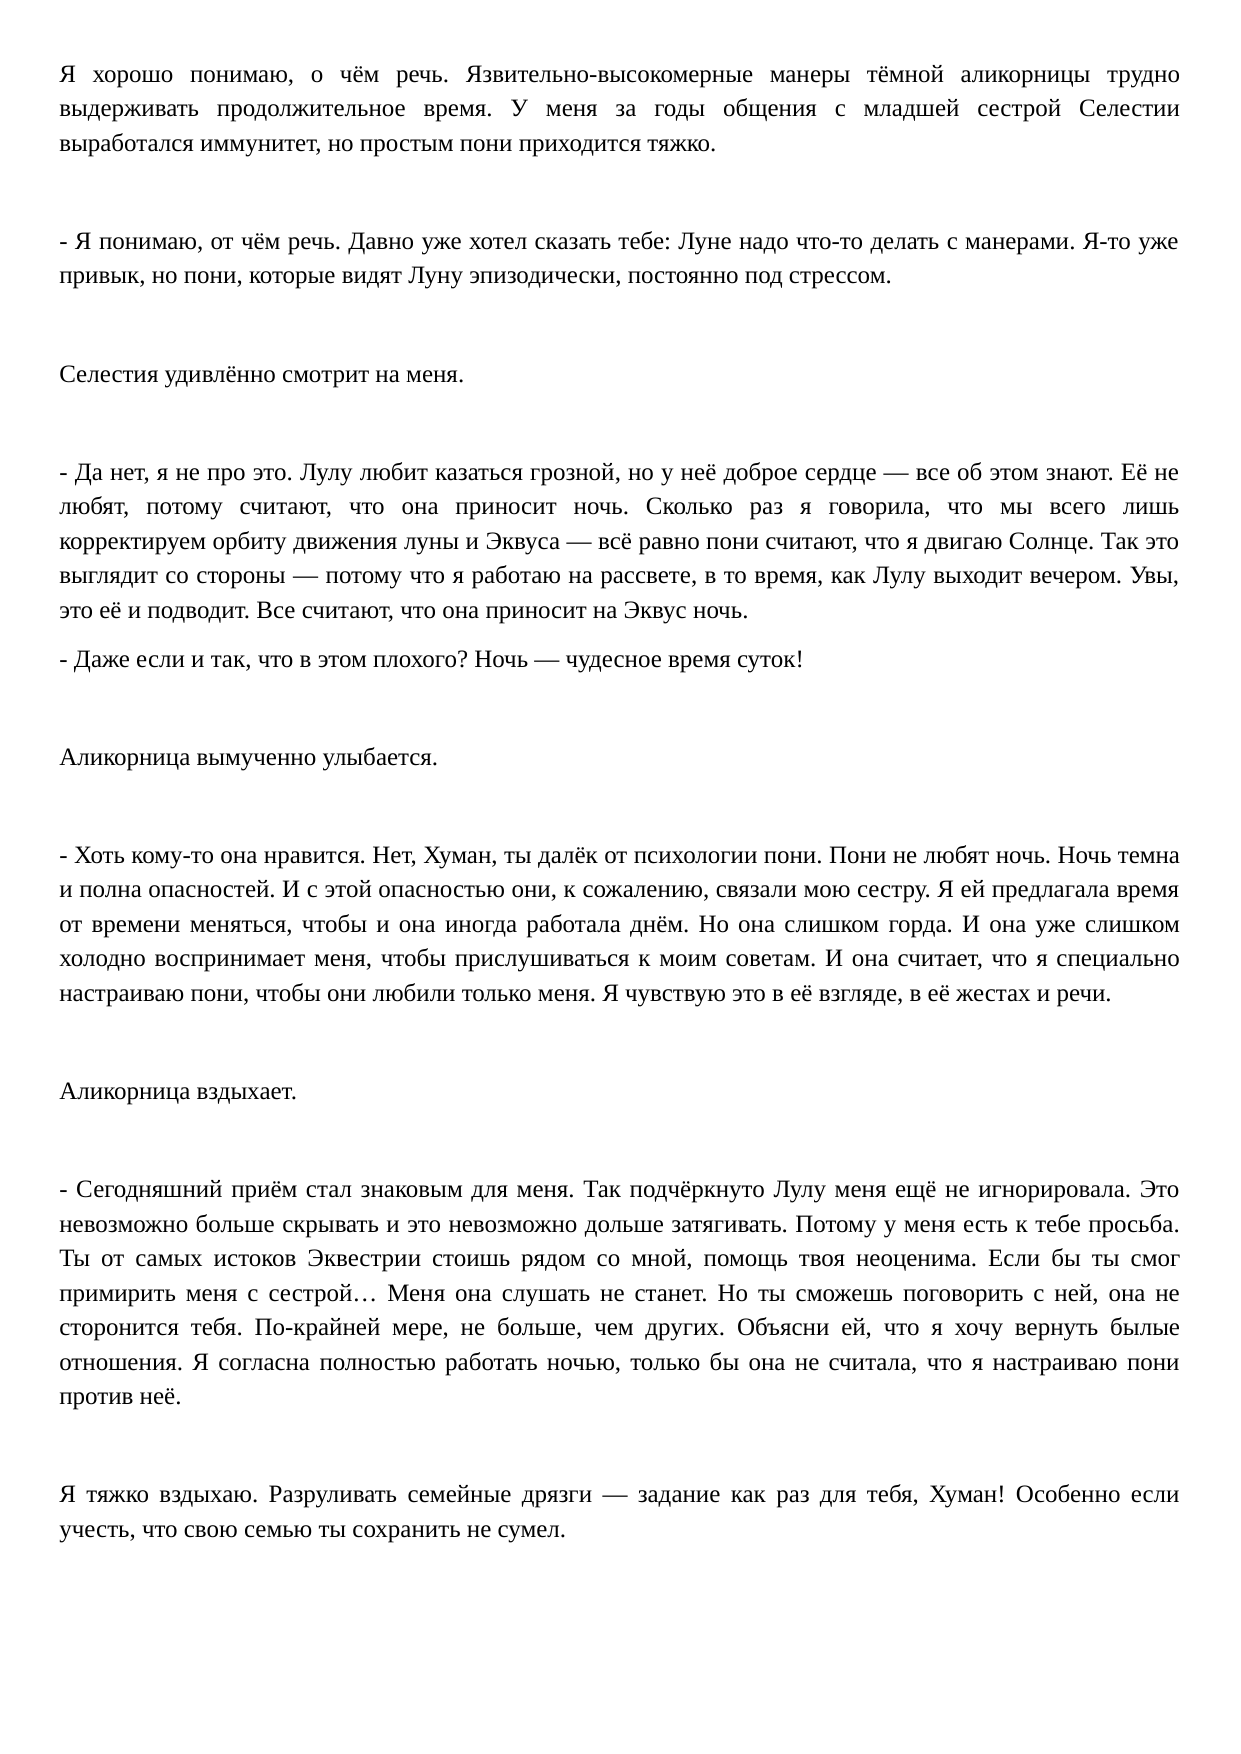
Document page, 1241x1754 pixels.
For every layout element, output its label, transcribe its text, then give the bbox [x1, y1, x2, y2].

text - Да нет, я не про это. Лулу любит казаться грозной, но у неё доброе сердце — все об этом знают. Её не любят, потому считают, что она приносит ночь. Сколько раз я говорила, что мы всего лишь корректируем орбиту движения луны и Эквуса — всё равно пони считают, что я двигаю Солнце. Так это выглядит со стороны — потому что я работаю на рассвете, в то время, как Лулу выходит вечером. Увы, это её и подводит. Все считают, что она приносит на Эквус ночь. [59, 457, 1181, 623]
text Аликорница вымученно улыбается. [59, 742, 1181, 771]
text Селестия удивлённо смотрит на меня. [59, 359, 1181, 387]
text Я тяжко вздыхаю. Разруливать семейные дрязги — задание как раз для тебя, Хуман! Особенно если учесть, что свою семью ты сохранить не сумел. [59, 1479, 1181, 1542]
text Я хорошо понимаю, о чём речь. Язвительно-высокомерные манеры тёмной аликорницы трудно выдерживать продолжительное время. У меня за годы общения с младшей сестрой Селестии выработался иммунитет, но простым пони приходится тяжко. [59, 59, 1181, 157]
text - Сегодняшний приём стал знаковым для меня. Так подчёркнуто Лулу меня ещё не игнорировала. Это невозможно больше скрывать и это невозможно дольше затягивать. Потому у меня есть к тебе просьба. Ты от самых истоков Эквестрии стоишь рядом со мной, помощь твоя неоценима. Если бы ты смог примирить меня с сестрой… Меня она слушать не станет. Но ты сможешь поговорить с ней, она не сторонится тебя. По-крайней мере, не больше, чем других. Объясни ей, что я хочу вернуть былые отношения. Я согласна полностью работать ночью, только бы она не считала, что я настраиваю пони против неё. [59, 1174, 1181, 1410]
text - Даже если и так, что в этом плохого? Ночь — чудесное время суток! [59, 644, 1181, 673]
text Аликорница вздыхает. [59, 1076, 1181, 1105]
text - Хоть кому-то она нравится. Нет, Хуман, ты далёк от психологии пони. Пони не любят ночь. Ночь темна и полна опасностей. И с этой опасностью они, к сожалению, связали мою сестру. Я ей предлагала время от времени меняться, чтобы и она иногда работала днём. Но она слишком горда. И она уже слишком холодно воспринимает меня, чтобы прислушиваться к моим советам. И она считает, что я специально настраиваю пони, чтобы они любили только меня. Я чувствую это в её взгляде, в её жестах и речи. [59, 840, 1181, 1007]
text - Я понимаю, от чём речь. Давно уже хотел сказать тебе: Луне надо что-то делать с манерами. Я-то уже привык, но пони, которые видят Луну эпизодически, постоянно под стрессом. [59, 226, 1181, 289]
